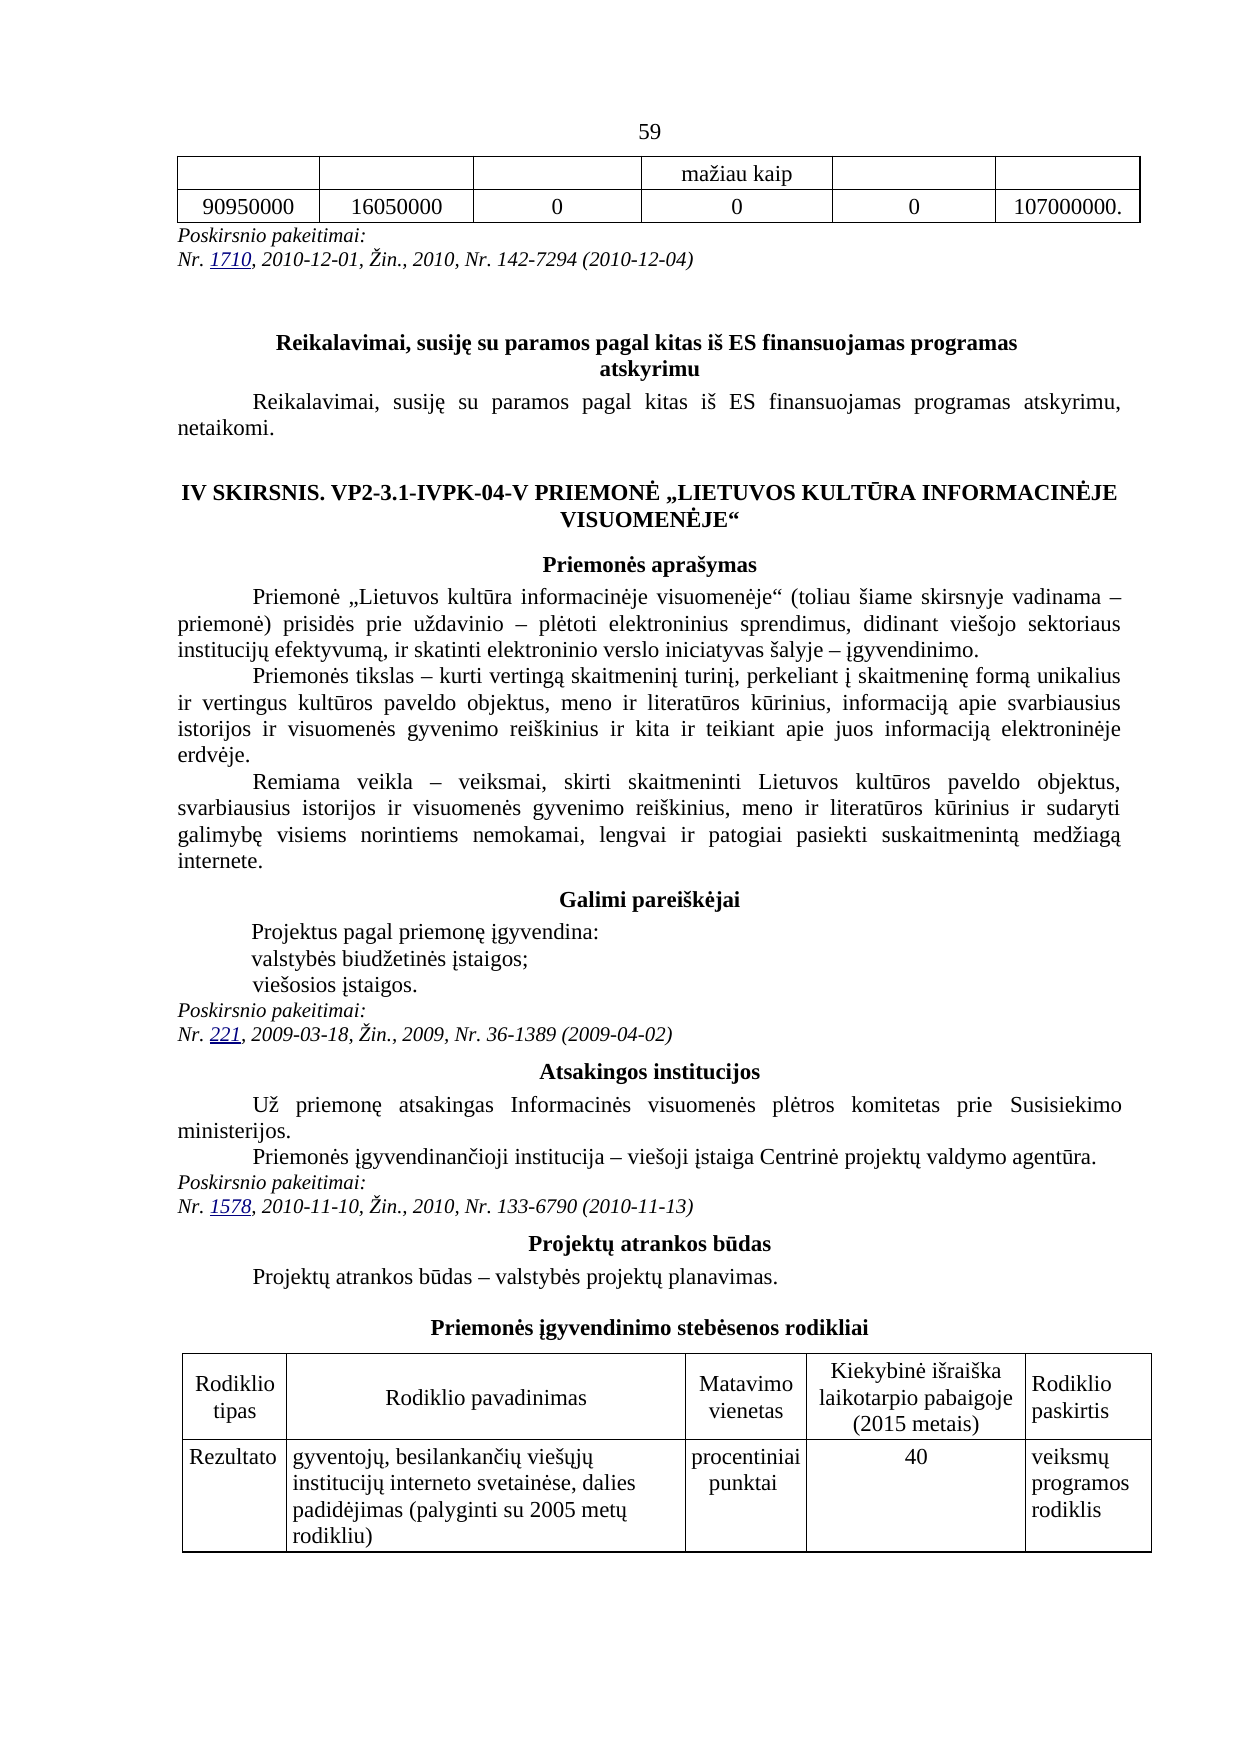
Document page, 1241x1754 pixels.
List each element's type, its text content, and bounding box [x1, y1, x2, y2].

text valstybės biudžetinės įstaigos; [177, 945, 1122, 971]
table_header Matavimo vienetas [686, 1354, 806, 1439]
table_cell veiksmų programos rodiklis [1026, 1440, 1151, 1551]
text Reikalavimai, susiję su paramos pagal kitas iš ES finansuojamas programas atskyrimu, netaikomi. [177, 388, 1122, 441]
text Projektų atrankos būdas – valstybės projektų planavimas. [177, 1263, 1122, 1289]
text Projektus pagal priemonę įgyvendina: [177, 918, 1122, 945]
table_cell procentiniai punktai [686, 1440, 806, 1551]
text Nr. 1710, 2010-12-01, Žin., 2010, Nr. 142-7294 (2010-12-04) [177, 247, 1122, 271]
text Priemonės tikslas – kurti vertingą skaitmeninį turinį, perkeliant į skaitmeninę formą unikalius ir vertingus kultūros paveldo objektus, meno ir literatūros kūrinius, informaciją apie svarbiausius istorijos ir visuomenės gyvenimo reiškinius ir kita ir teikiant apie juos informaciją elektroninėje erdvėje. [177, 662, 1122, 768]
text Poskirsnio pakeitimai: [177, 223, 1122, 247]
text Už priemonę atsakingas Informacinės visuomenės plėtros komitetas prie Susisiekimo ministerijos. [177, 1091, 1122, 1143]
text Poskirsnio pakeitimai: [177, 997, 1122, 1022]
table_cell gyventojų, besilankančių viešųjų institucijų interneto svetainėse, dalies padidėjimas (palyginti su 2005 metų rodikliu) [287, 1440, 685, 1551]
text Poskirsnio pakeitimai: [177, 1170, 1122, 1194]
table_header Kiekybinė išraiška laikotarpio pabaigoje (2015 metais) [807, 1354, 1025, 1439]
table_header Rodiklio pavadinimas [287, 1354, 685, 1439]
table_header Rodiklio tipas [183, 1354, 286, 1439]
table_cell 16050000 [320, 190, 473, 222]
table_cell [474, 157, 641, 189]
text Projektų atrankos būdas [177, 1230, 1122, 1257]
text Priemonės įgyvendinančioji institucija – viešoji įstaiga Centrinė projektų valdymo agentūra. [177, 1143, 1122, 1170]
text Priemonė „Lietuvos kultūra informacinėje visuomenėje“ (toliau šiame skirsnyje vadinama – priemonė) prisidės prie uždavinio – plėtoti elektroninius sprendimus, didinant viešojo sektoriaus institucijų efektyvumą, ir skatinti elektroninio verslo iniciatyvas šalyje – įgyvendinimo. [177, 583, 1122, 662]
text viešosios įstaigos. [177, 971, 1122, 997]
table_cell mažiau kaip [642, 157, 832, 189]
text Reikalavimai, susiję su paramos pagal kitas iš ES finansuojamas programas atskyrimu [177, 329, 1122, 382]
table_cell 0 [642, 190, 832, 222]
text IV SKIRSNIS. VP2-3.1-IVPK-04-V PRIEMONĖ „LIETUVOS KULTŪRA INFORMACINĖJE VISUOMENĖJE“ [177, 479, 1122, 532]
table_cell 90950000 [178, 190, 319, 222]
text Priemonės įgyvendinimo stebėsenos rodikliai [177, 1314, 1122, 1341]
text Nr. 221, 2009-03-18, Žin., 2009, Nr. 36-1389 (2009-04-02) [177, 1022, 1122, 1046]
table_cell 0 [833, 190, 995, 222]
text Nr. 1578, 2010-11-10, Žin., 2010, Nr. 133-6790 (2010-11-13) [177, 1194, 1122, 1218]
table_cell [320, 157, 473, 189]
text Priemonės aprašymas [177, 551, 1122, 577]
table_cell [833, 157, 995, 189]
table_cell [178, 157, 319, 189]
table_cell 107000000. [996, 190, 1139, 222]
table_cell 40 [807, 1440, 1025, 1551]
table_cell Rezultato [183, 1440, 286, 1551]
table_header [996, 157, 1139, 189]
table_header Rodiklio paskirtis [1026, 1354, 1151, 1439]
table_cell 0 [474, 190, 641, 222]
text Atsakingos institucijos [177, 1058, 1122, 1084]
text Galimi pareiškėjai [177, 886, 1122, 912]
text Remiama veikla – veiksmai, skirti skaitmeninti Lietuvos kultūros paveldo objektus, svarbiausius istorijos ir visuomenės gyvenimo reiškinius, meno ir literatūros kūrinius ir sudaryti galimybę visiems norintiems nemokamai, lengvai ir patogiai pasiekti suskaitmenintą medžiagą internete. [177, 768, 1122, 873]
